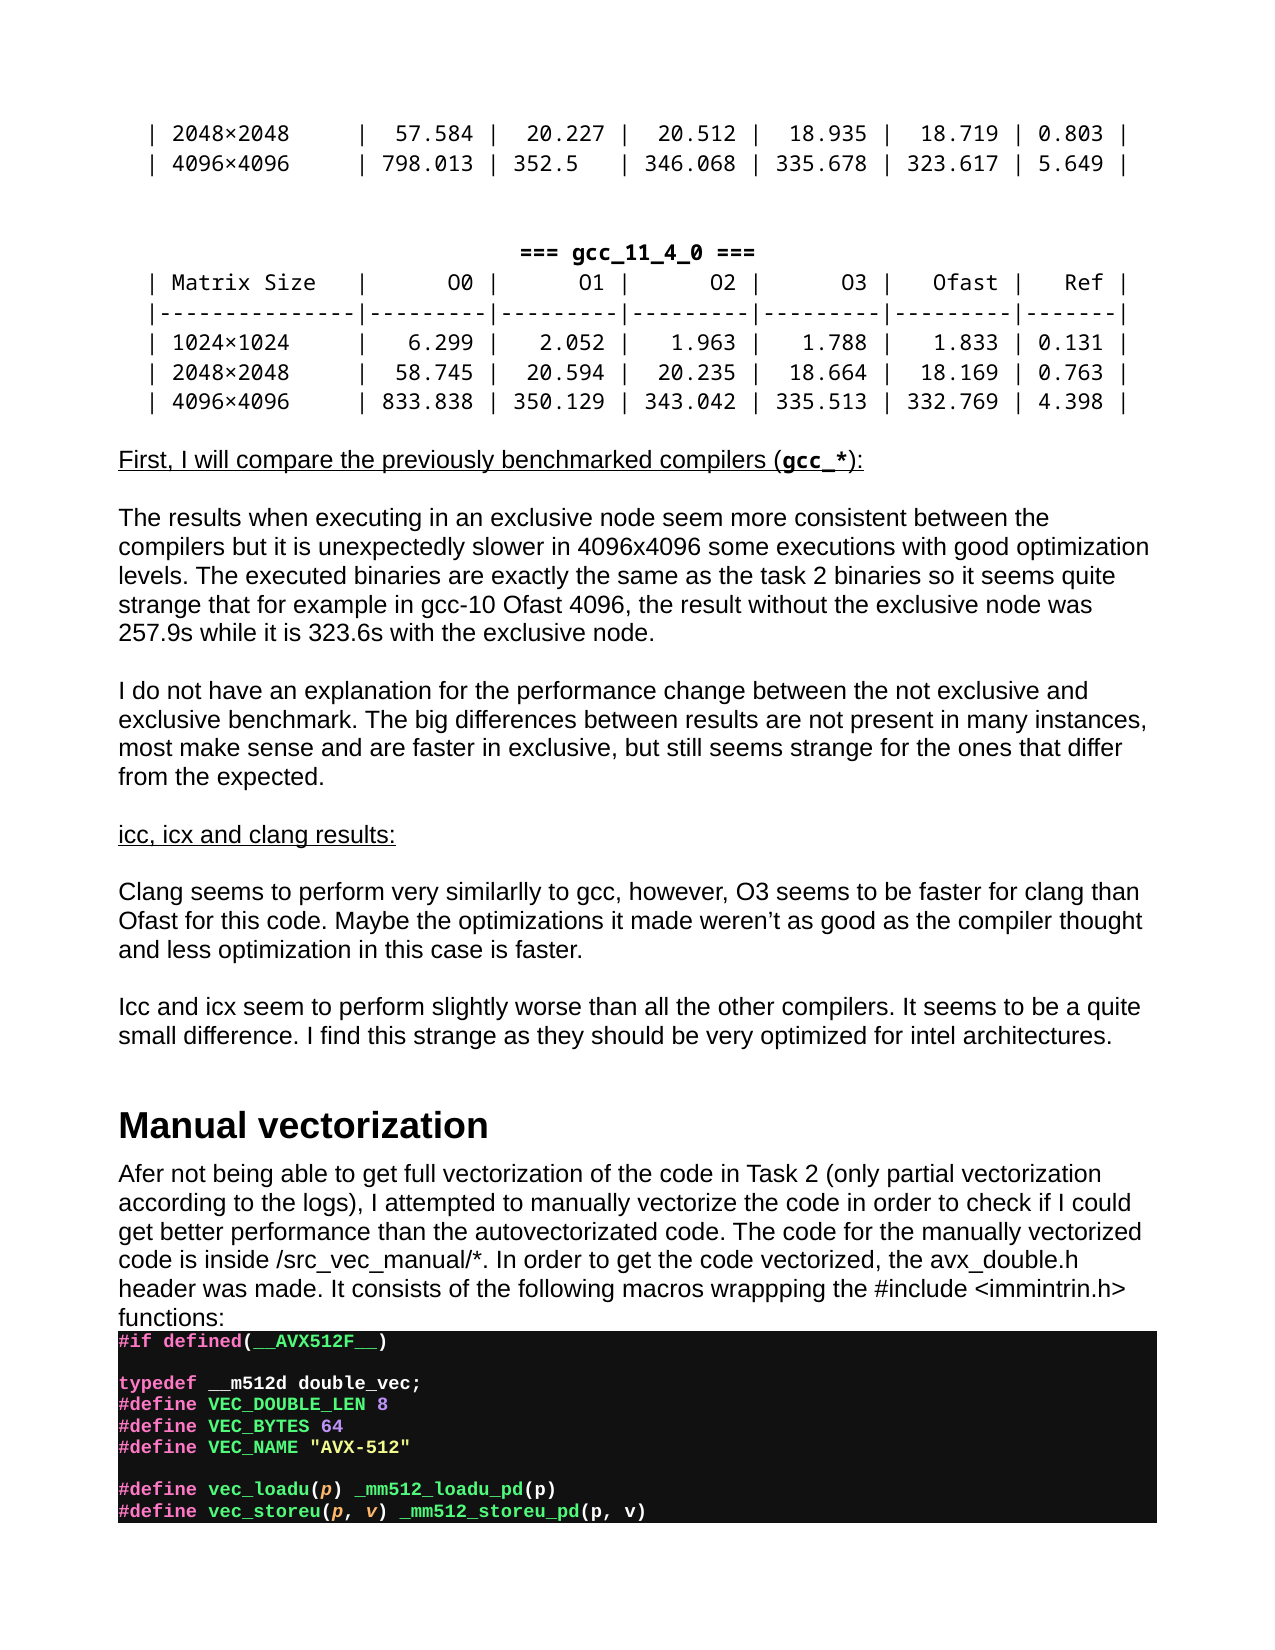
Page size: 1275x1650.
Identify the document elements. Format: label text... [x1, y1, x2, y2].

text Icc and icx seem to perform slightly worse than all the other compilers. It seems to be a quite small difference. I find this strange as they should be very optimized for intel architectures. [118, 992, 1157, 1049]
text icc, icx and clang results: [118, 819, 1157, 848]
text #define vec_loadu(p) _mm512_loadu_pd(p) [118, 1480, 1157, 1501]
text | 1024×1024 | 6.299 | 2.052 | 1.963 | 1.788 | 1.833 | 0.131 | [118, 327, 1157, 356]
text Clang seems to perform very similarlly to gcc, however, O3 seems to be faster for clang than Ofast for this code. Maybe the optimizations it made weren’t as good as the compiler thought and less optimization in this case is faster. [118, 877, 1157, 963]
text | 2048×2048 | 58.745 | 20.594 | 20.235 | 18.664 | 18.169 | 0.763 | [118, 356, 1157, 386]
subtitle Manual vectorization [118, 1103, 1157, 1146]
text First, I will compare the previously benchmarked compilers (gcc_*): [118, 445, 1157, 474]
text #define VEC_DOUBLE_LEN 8 [118, 1395, 1157, 1416]
text I do not have an explanation for the performance change between the not exclusive and exclusive benchmark. The big differences between results are not present in many instances, most make sense and are faster in exclusive, but still seems strange for the ones that differ from the expected. [118, 676, 1157, 791]
text #define vec_storeu(p, v) _mm512_storeu_pd(p, v) [118, 1501, 1157, 1523]
text | 4096×4096 | 798.013 | 352.5 | 346.068 | 335.678 | 323.617 | 5.649 | [118, 148, 1157, 178]
text | Matrix Size | O0 | O1 | O2 | O3 | Ofast | Ref | [118, 267, 1157, 297]
text |---------------|---------|---------|---------|---------|---------|-------| [118, 297, 1157, 327]
text | 2048×2048 | 57.584 | 20.227 | 20.512 | 18.935 | 18.719 | 0.803 | [118, 118, 1157, 148]
text | 4096×4096 | 833.838 | 350.129 | 343.042 | 335.513 | 332.769 | 4.398 | [118, 386, 1157, 416]
text #if defined(__AVX512F__) [118, 1331, 1157, 1353]
text === gcc_11_4_0 === [118, 237, 1157, 267]
text The results when executing in an exclusive node seem more consistent between the compilers but it is unexpectedly slower in 4096x4096 some executions with good optimization levels. The executed binaries are exactly the same as the task 2 binaries so it seems quite strange that for example in gcc-10 Ofast 4096, the result without the exclusive node was 257.9s while it is 323.6s with the exclusive node. [118, 503, 1157, 647]
text typedef __m512d double_vec; [118, 1374, 1157, 1395]
text #define VEC_BYTES 64 [118, 1416, 1157, 1438]
text Afer not being able to get full vectorization of the code in Task 2 (only partial vectorization according to the logs), I attempted to manually vectorize the code in order to check if I could get better performance than the autovectorizated code. The code for the manually vectorized code is inside /src_vec_manual/*. In order to get the code vectorized, the avx_double.h header was made. It consists of the following macros wrappping the #include <immintrin.h> functions: [118, 1159, 1157, 1331]
text #define VEC_NAME "AVX-512" [118, 1438, 1157, 1459]
